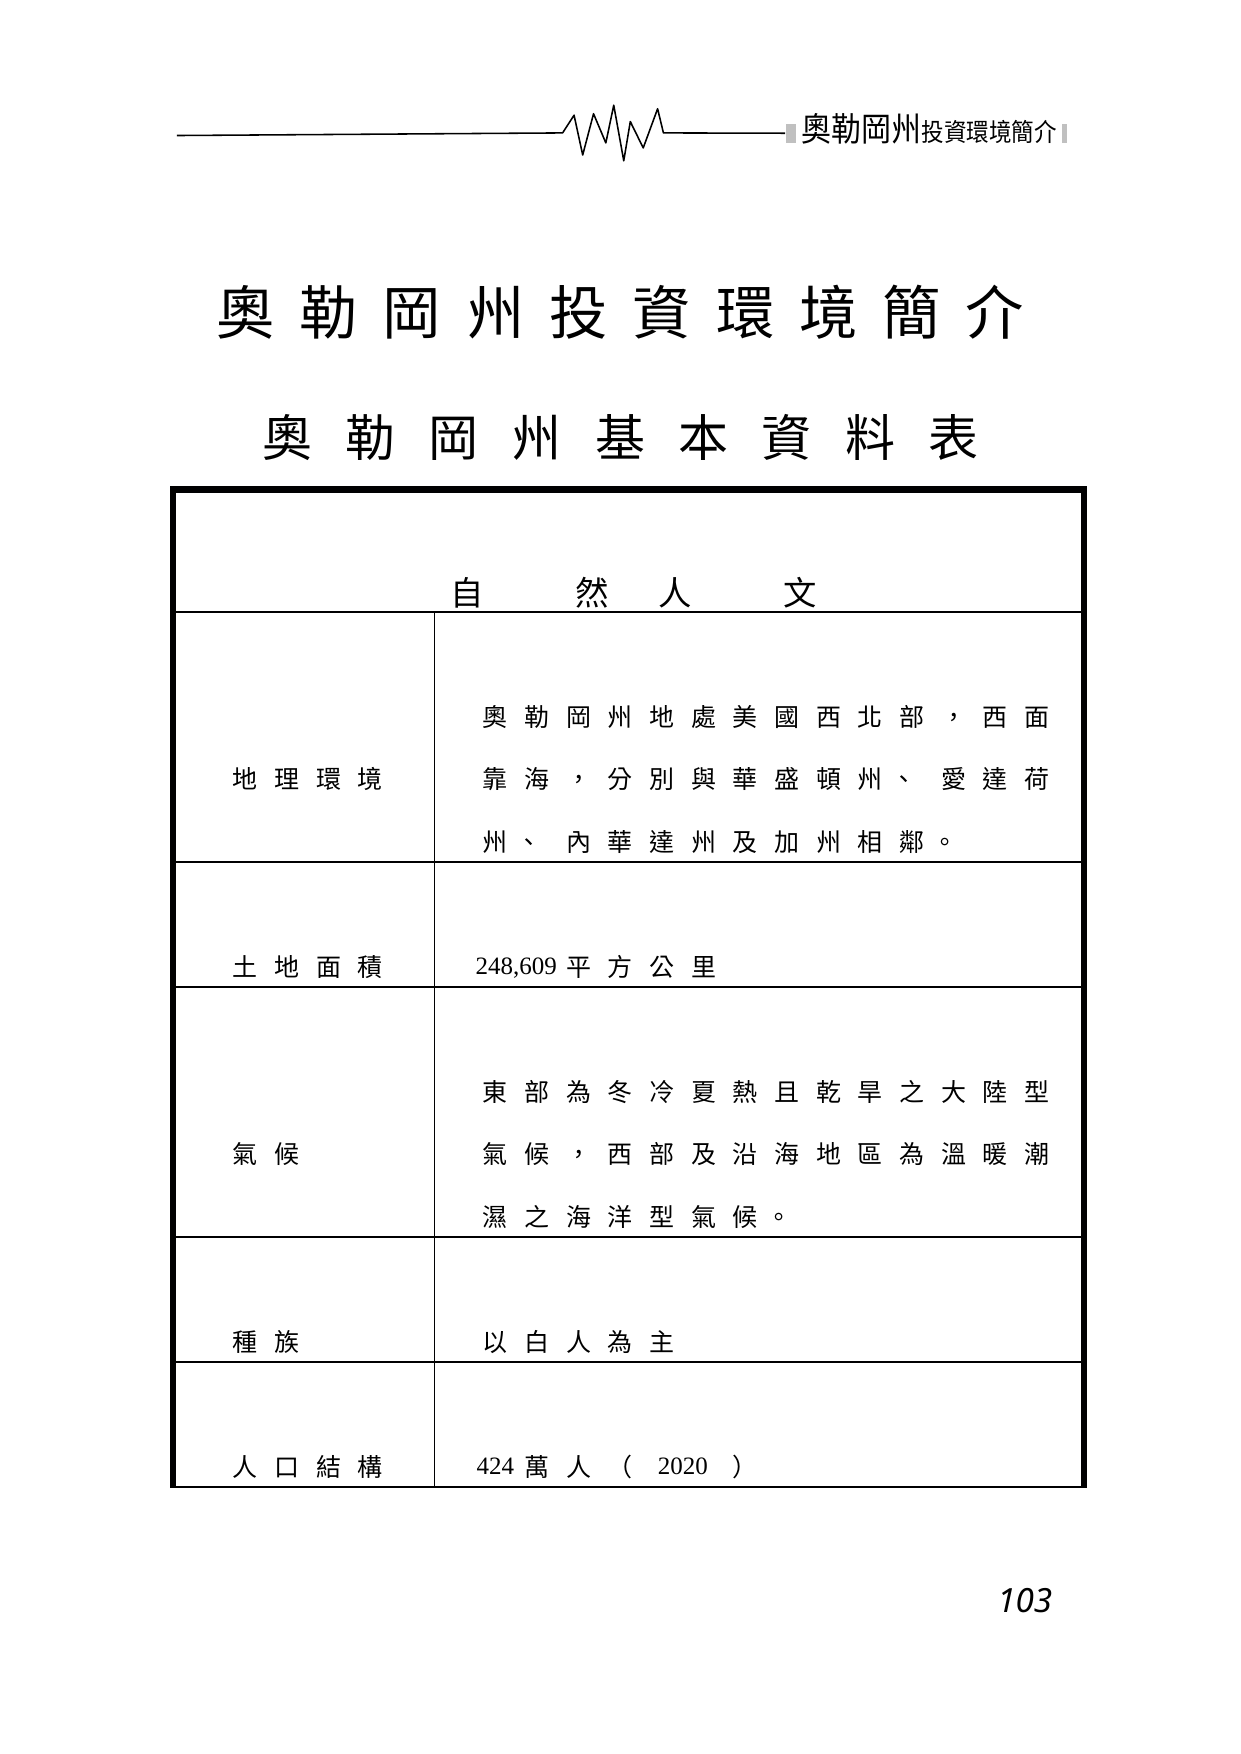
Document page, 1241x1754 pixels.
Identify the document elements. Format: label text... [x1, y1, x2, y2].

table_cell 人口結構 [176, 1363, 434, 1486]
table_cell 種族 [176, 1238, 434, 1361]
table_cell 以白人為主 [435, 1238, 1081, 1361]
table_cell 土地面積 [176, 863, 434, 986]
table_cell 248,609平方公里 [435, 863, 1081, 986]
table_cell 東部為冬冷夏熱且乾旱之大陸型氣候，西部及沿海地區為溫暖潮濕之海洋型氣候。 [435, 988, 1081, 1236]
table_cell 氣候 [176, 988, 434, 1236]
table_header 自 然 人 文 [176, 493, 1081, 611]
table_cell 奧勒岡州地處美國西北部，西面靠海，分別與華盛頓州、愛達荷州、內華達州及加州相鄰。 [435, 613, 1081, 861]
table_cell 地理環境 [176, 613, 434, 861]
text 奧勒岡州基本資料表 [183, 361, 1058, 486]
table_cell 424萬人（2020） [435, 1363, 1081, 1486]
text 奧勒岡州投資環境簡介 [183, 236, 1058, 361]
